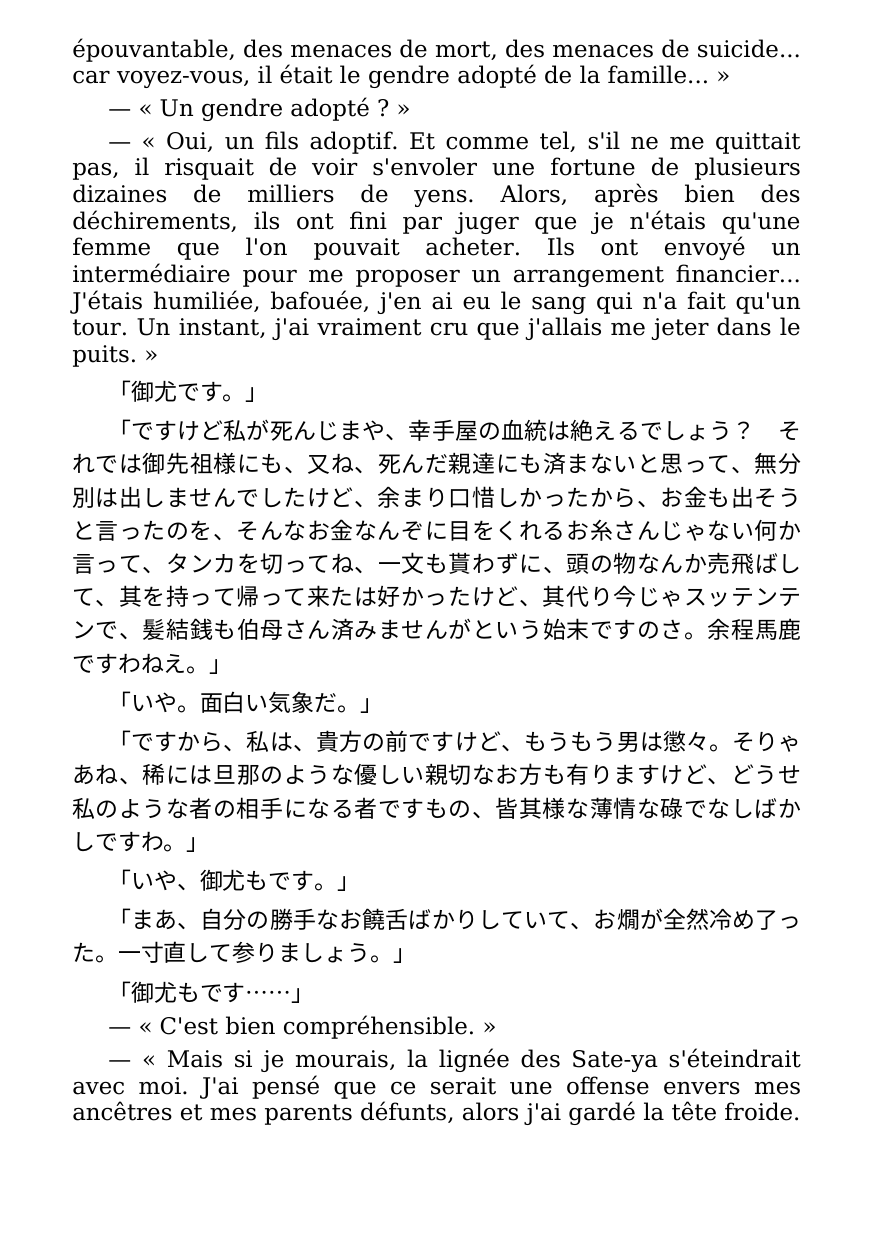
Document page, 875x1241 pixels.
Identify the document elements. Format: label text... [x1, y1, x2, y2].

text 「御尤もです……」 [72, 974, 802, 1008]
text — « C'est bien compréhensible. » [72, 1013, 802, 1040]
text épouvantable, des menaces de mort, des menaces de suicide... car voyez-vous, il était le gendre adopté de la famille... » [72, 36, 802, 89]
text — « Mais si je mourais, la lignée des Sate-ya s'éteindrait avec moi. J'ai pensé que ce serait une offense envers mes ancêtres et mes parents défunts, alors j'ai gardé la tête froide. [72, 1046, 802, 1126]
text 「ですけど私が死んじまや、幸手屋の血統は絶えるでしょう？ それでは御先祖様にも、又ね、死んだ親達にも済まないと思って、無分別は出しませんでしたけど、余まり口惜しかったから、お金も出そうと言ったのを、そんなお金なんぞに目をくれるお糸さんじゃない何か言って、タンカを切ってね、一文も貰わずに、頭の物なんか売飛ばして、其を持って帰って来たは好かったけど、其代り今じゃスッテンテンで、髪結銭も伯母さん済みませんがという始末ですのさ。余程馬鹿ですわねえ。」 [72, 413, 802, 679]
text 「御尤です。」 [72, 374, 802, 407]
text 「まあ、自分の勝手なお饒舌ばかりしていて、お燗が全然冷め了った。一寸直して参りましょう。」 [72, 902, 802, 968]
text — « Un gendre adopté ? » [72, 95, 802, 122]
text 「いや。面白い気象だ。」 [72, 685, 802, 718]
text 「いや、御尤もです。」 [72, 863, 802, 896]
text — « Oui, un fils adoptif. Et comme tel, s'il ne me quittait pas, il risquait de voir s'envoler une fortune de plusieurs dizaines de milliers de yens. Alors, après bien des déchirements, ils ont fini par juger que je n'étais qu'une femme que l'on pouvait acheter. Ils ont envoyé un intermédiaire pour me proposer un arrangement financier... J'étais humiliée, bafouée, j'en ai eu le sang qui n'a fait qu'un tour. Un instant, j'ai vraiment cru que j'allais me jeter dans le puits. » [72, 128, 802, 368]
text 「ですから、私は、貴方の前ですけど、もうもう男は懲々。そりゃあね、稀には旦那のような優しい親切なお方も有りますけど、どうせ私のような者の相手になる者ですもの、皆其様な薄情な碌でなしばかしですわ。」 [72, 724, 802, 857]
